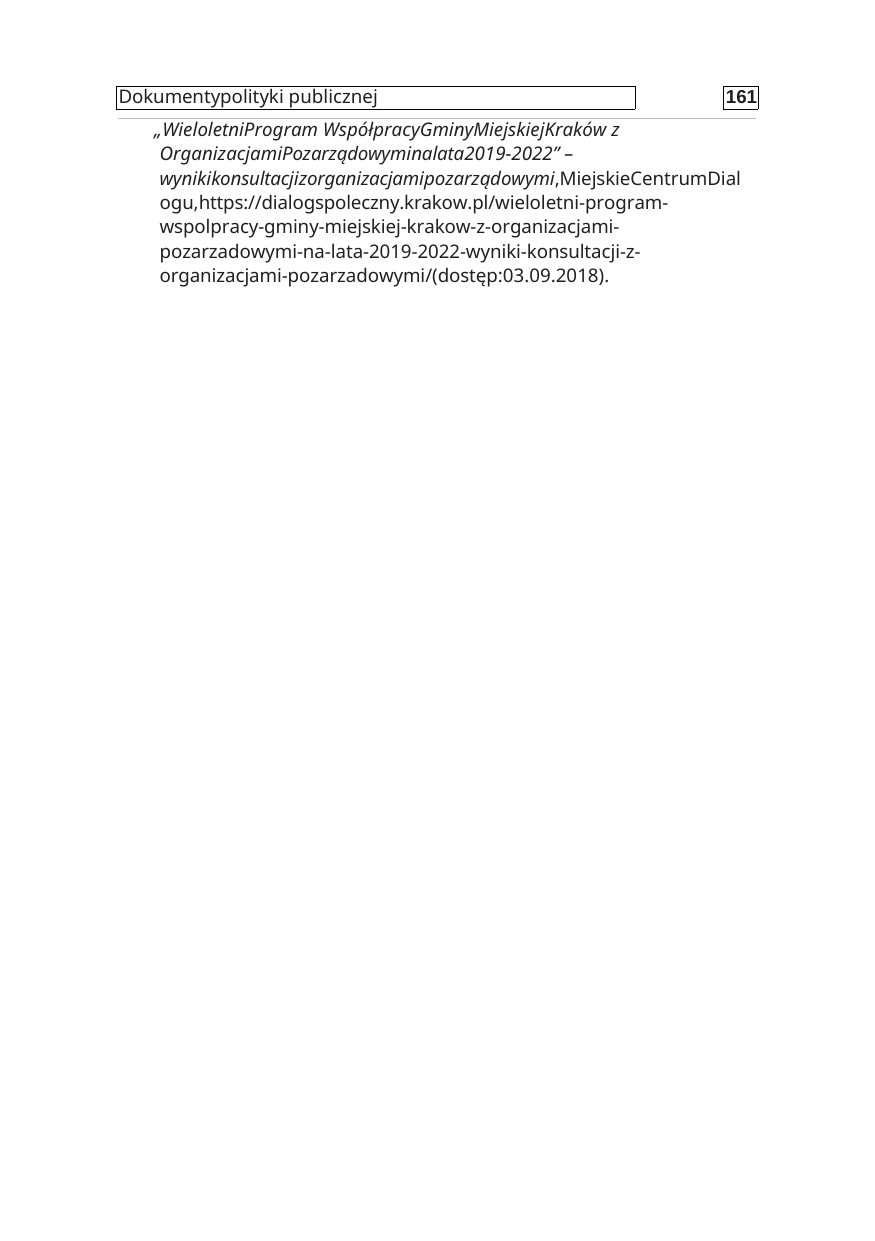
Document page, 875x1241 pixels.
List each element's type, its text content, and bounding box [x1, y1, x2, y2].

text „WieloletniProgram WspółpracyGminyMiejskiejKraków z OrganizacjamiPozarządowyminalata2019-2022” –wynikikonsultacjizorganizacjamipozarządowymi,MiejskieCentrumDialogu,https://dialogspoleczny.krakow.pl/wieloletni-program-wspolpracy-gminy-miejskiej-krakow-z-organizacjami-pozarzadowymi-na-lata-2019-2022-wyniki-konsultacji-z-organizacjami-pozarzadowymi/(dostęp:03.09.2018). [154, 117, 743, 287]
